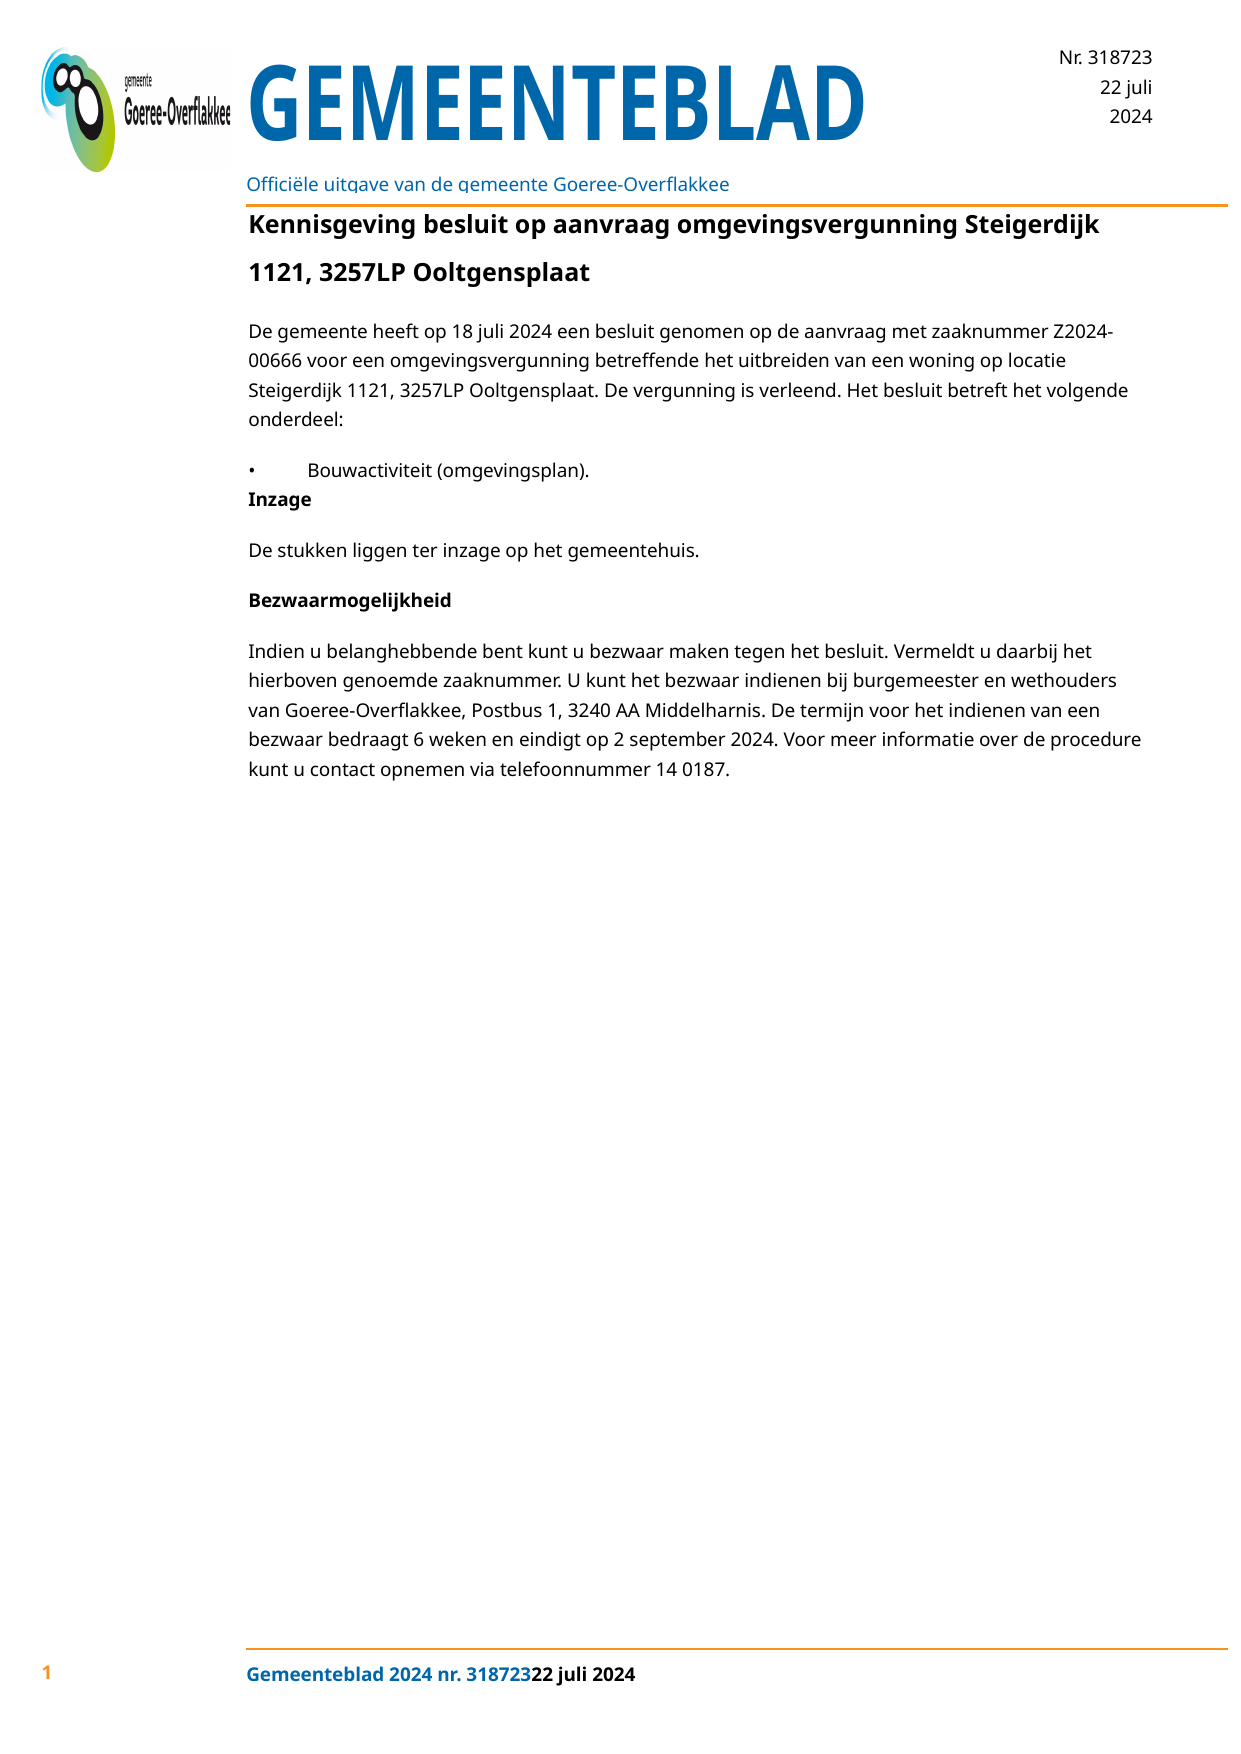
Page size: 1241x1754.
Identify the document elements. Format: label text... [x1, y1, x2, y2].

text De gemeente heeft op 18 juli 2024 een besluit genomen op de aanvraag met zaaknummer Z2024-00666 voor een omgevingsvergunning betreffende het uitbreiden van een woning op locatie Steigerdijk 1121, 3257LP Ooltgensplaat. De vergunning is verleend. Het besluit betreft het volgende onderdeel: [248, 318, 1152, 432]
text Indien u belanghebbende bent kunt u bezwaar maken tegen het besluit. Vermeldt u daarbij het hierboven genoemde zaaknummer. U kunt het bezwaar indienen bij burgemeester en wethouders van Goeree-Overflakkee, Postbus 1, 3240 AA Middelharnis. De termijn voor het indienen van een bezwaar bedraagt 6 weken en eindigt op 2 september 2024. Voor meer informatie over de procedure kunt u contact opnemen via telefoonnummer 14 0187. [248, 638, 1152, 782]
text Bezwaarmogelijkheid [248, 587, 1152, 613]
list Bouwactiviteit (omgevingsplan). [248, 457, 1152, 483]
text De stukken liggen ter inzage op het gemeentehuis. [248, 537, 1152, 563]
text Kennisgeving besluit op aanvraag omgevingsvergunning Steigerdijk 1121, 3257LP Ooltgensplaat [248, 207, 1152, 288]
picture [41, 47, 231, 172]
text Inzage [248, 487, 1152, 512]
